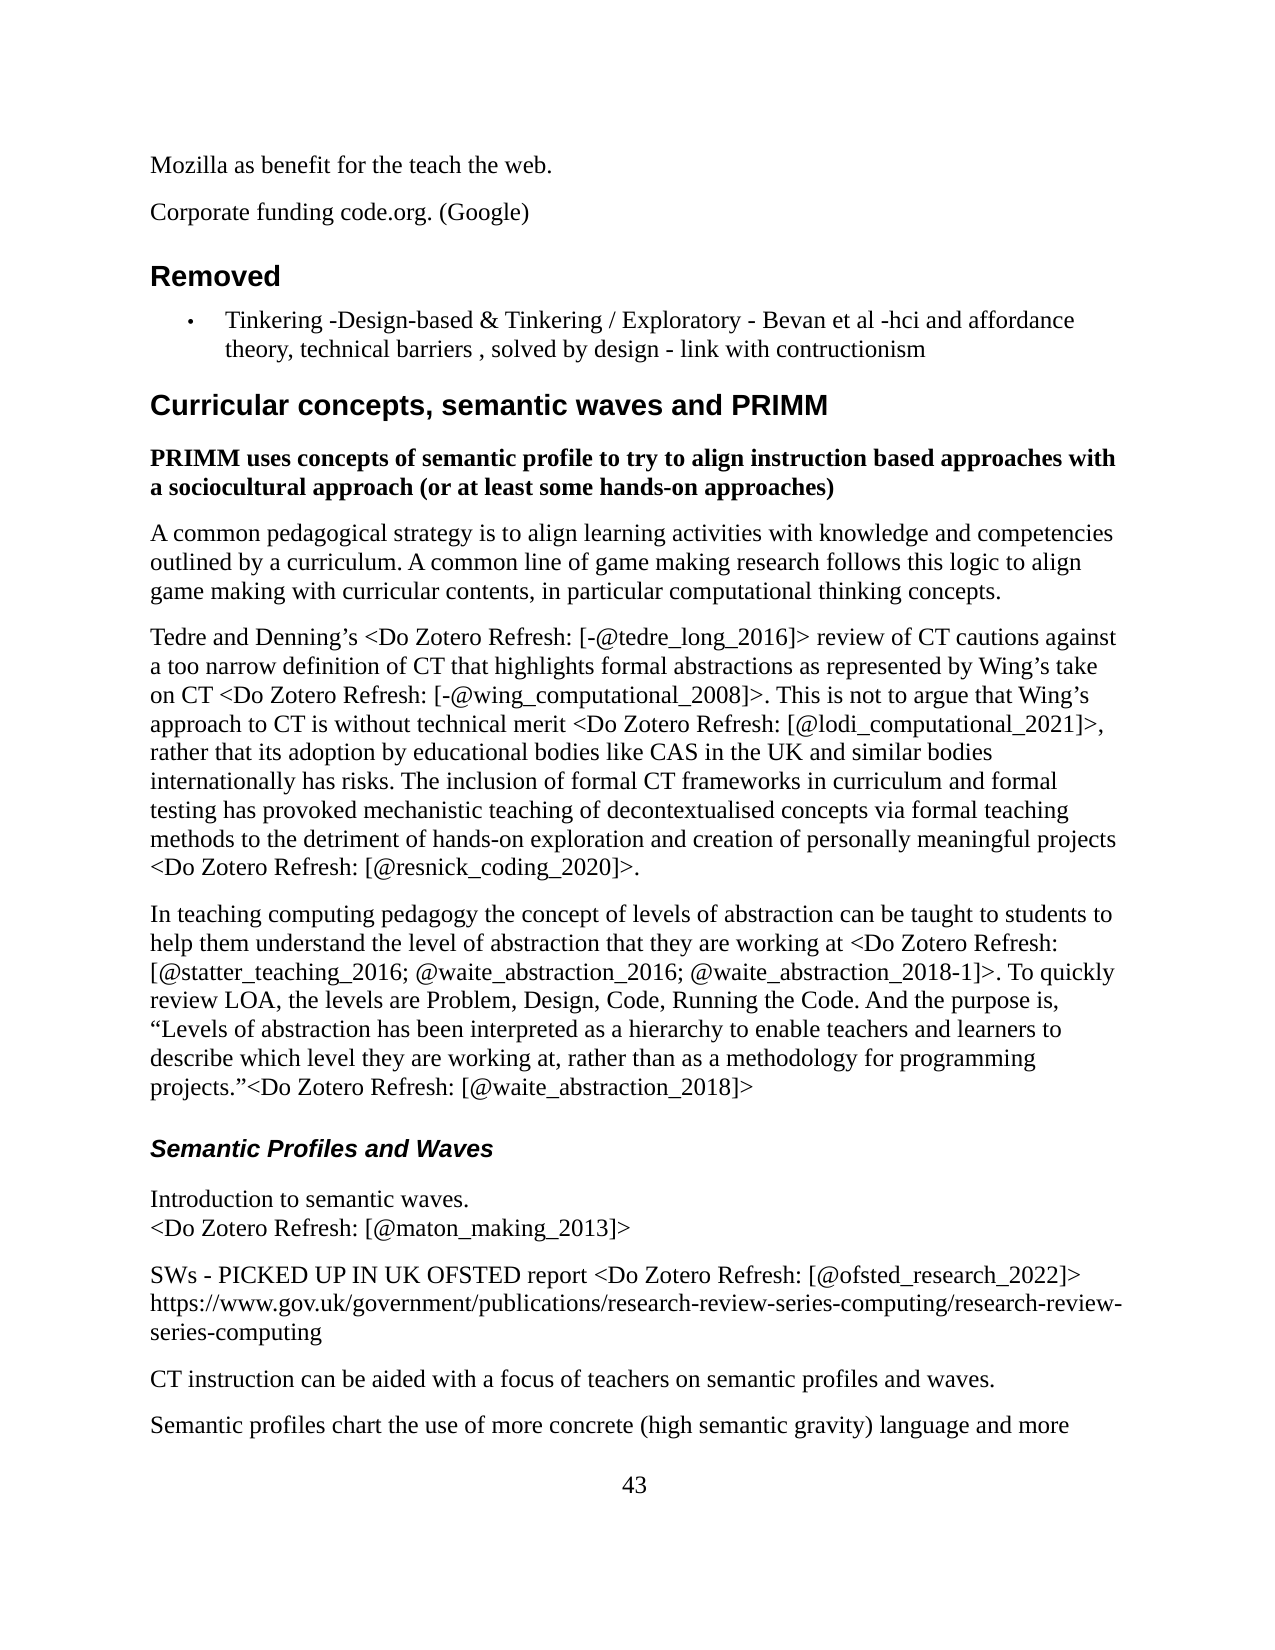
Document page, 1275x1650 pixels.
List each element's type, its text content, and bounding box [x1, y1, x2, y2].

text A common pedagogical strategy is to align learning activities with knowledge and competencies outlined by a curriculum. A common line of game making research follows this logic to align game making with curricular contents, in particular computational thinking concepts. [150, 518, 1125, 604]
subtitle Removed [150, 259, 1125, 293]
text CT instruction can be aided with a focus of teachers on semantic profiles and waves. [150, 1364, 1125, 1393]
text Introduction to semantic waves. <Do Zotero Refresh: [@maton_making_2013]> [150, 1184, 1125, 1242]
text Tedre and Denning’s <Do Zotero Refresh: [-@tedre_long_2016]> review of CT cautions against a too narrow definition of CT that highlights formal abstractions as represented by Wing’s take on CT <Do Zotero Refresh: [-@wing_computational_2008]>. This is not to argue that Wing’s approach to CT is without technical merit <Do Zotero Refresh: [@lodi_computational_2021]>, rather that its adoption by educational bodies like CAS in the UK and similar bodies internationally has risks. The inclusion of formal CT frameworks in curriculum and formal testing has provoked mechanistic teaching of decontextualised concepts via formal teaching methods to the detriment of hands-on exploration and creation of personally meaningful projects <Do Zotero Refresh: [@resnick_coding_2020]>. [150, 622, 1125, 881]
text PRIMM uses concepts of semantic profile to try to align instruction based approaches with a sociocultural approach (or at least some hands-on approaches) [150, 443, 1125, 500]
text In teaching computing pedagogy the concept of levels of abstraction can be taught to students to help them understand the level of abstraction that they are working at <Do Zotero Refresh: [@statter_teaching_2016; @waite_abstraction_2016; @waite_abstraction_2018-1]>. To quickly review LOA, the levels are Problem, Design, Code, Running the Code. And the purpose is, “Levels of abstraction has been interpreted as a hierarchy to enable teachers and learners to describe which level they are working at, rather than as a methodology for programming projects.”<Do Zotero Refresh: [@waite_abstraction_2018]> [150, 899, 1125, 1100]
text Mozilla as benefit for the teach the web. [150, 150, 1125, 179]
text Semantic profiles chart the use of more concrete (high semantic gravity) language and more [150, 1411, 1125, 1439]
text Corporate funding code.org. (Google) [150, 197, 1125, 225]
subtitle Semantic Profiles and Waves [150, 1134, 1125, 1163]
text SWs - PICKED UP IN UK OFSTED report <Do Zotero Refresh: [@ofsted_research_2022]> https://www.gov.uk/government/publications/research-review-series-computing/research-review-series-computing [150, 1260, 1125, 1346]
subtitle Curricular concepts, semantic waves and PRIMM [150, 388, 1125, 421]
list Tinkering -Design-based & Tinkering / Exploratory - Bevan et al -hci and affordance theory, technical barriers , solved by design - link with contructionism [187, 305, 1125, 363]
